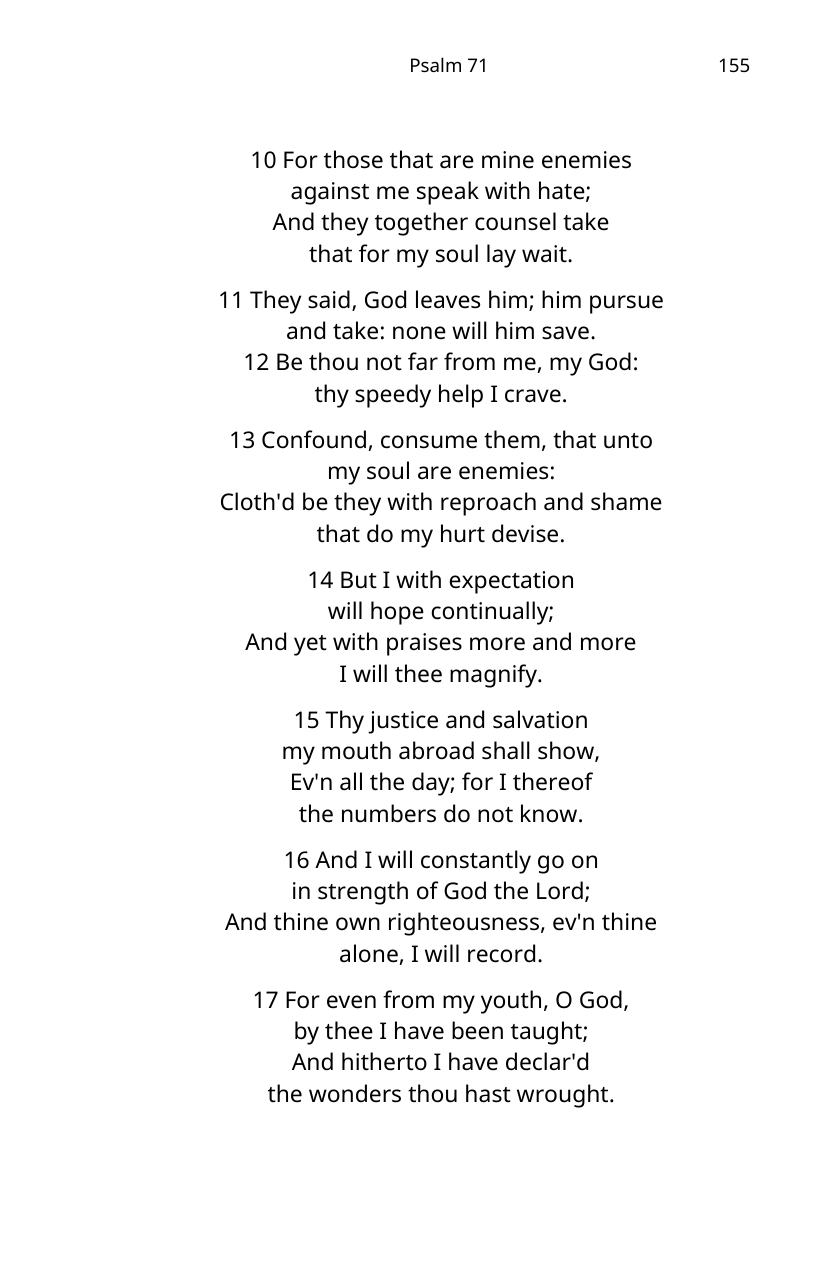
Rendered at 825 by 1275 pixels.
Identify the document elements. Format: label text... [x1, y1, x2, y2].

text 17 For even from my youth, O God, by thee I have been taught; And hitherto I have declar'd the wonders thou hast wrought. [132, 984, 750, 1109]
text 15 Thy justice and salvation my mouth abroad shall show, Ev'n all the day; for I thereof the numbers do not know. [132, 704, 750, 829]
text 14 But I with expectation will hope continually; And yet with praises more and more I will thee magnify. [132, 564, 750, 689]
text 11 They said, God leaves him; him pursue and take: none will him save. 12 Be thou not far from me, my God: thy speedy help I crave. [132, 284, 750, 409]
text 16 And I will constantly go on in strength of God the Lord; And thine own righteousness, ev'n thine alone, I will record. [132, 844, 750, 969]
text 10 For those that are mine enemies against me speak with hate; And they together counsel take that for my soul lay wait. [132, 112, 750, 269]
text 13 Confound, consume them, that unto my soul are enemies: Cloth'd be they with reproach and shame that do my hurt devise. [132, 424, 750, 549]
